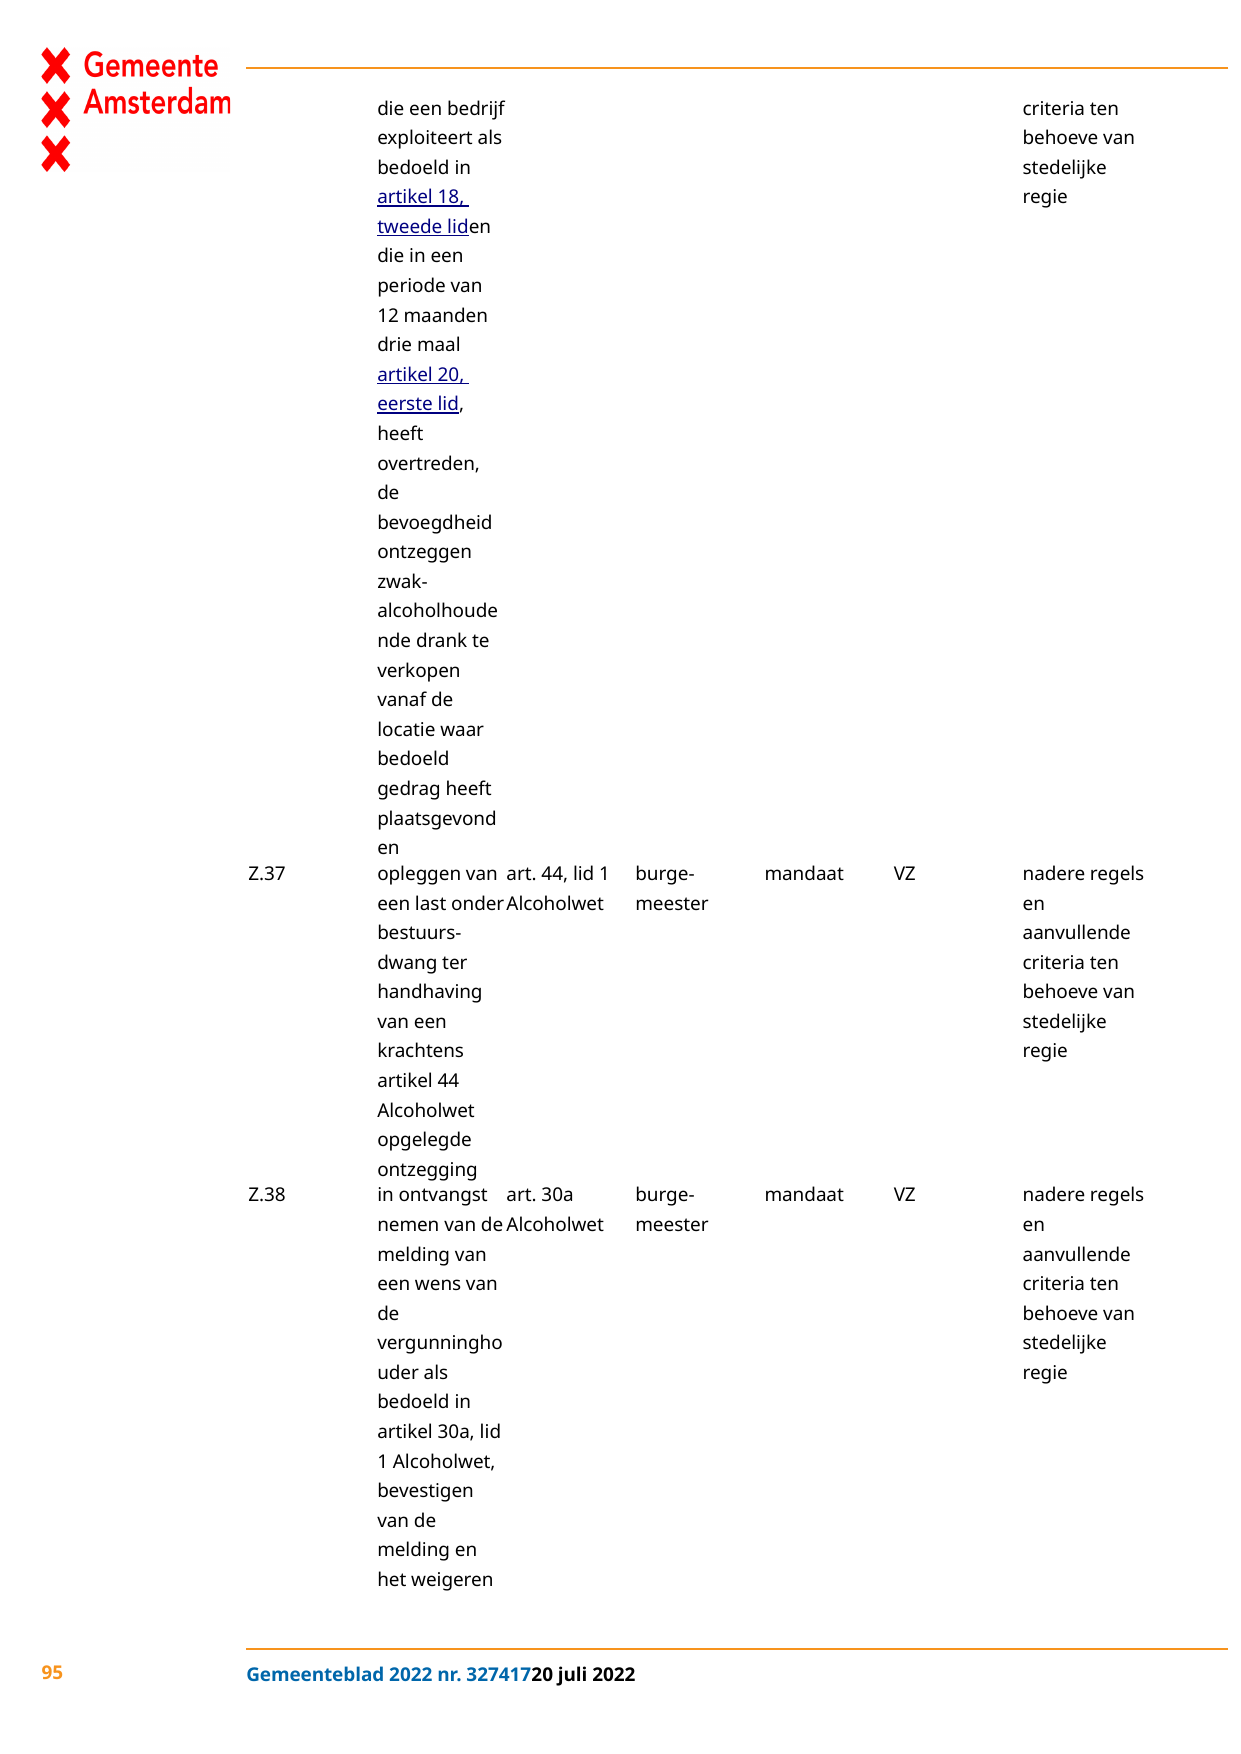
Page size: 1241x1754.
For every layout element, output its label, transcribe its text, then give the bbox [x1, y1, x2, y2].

table_cell art. 30a Alcoholwet [506, 1182, 635, 1592]
table_cell Z.37 [248, 860, 377, 1182]
table_cell die een bedrijf exploiteert als bedoeld in artikel 18, tweede liden die in een periode van 12 maanden drie maal artikel 20, eerste lid, heeft overtreden, de bevoegdheid ontzeggen zwak-alcoholhoudende drank te verkopen vanaf de locatie waar bedoeld gedrag heeft plaatsgevonden [377, 95, 506, 860]
table_cell [894, 95, 1022, 860]
table_cell [248, 95, 377, 860]
table_cell Z.38 [248, 1182, 377, 1592]
table_cell [635, 95, 764, 860]
table_cell [506, 95, 635, 860]
table_cell opleggen van een last onder bestuurs-dwang ter handhaving van een krachtens artikel 44 Alcoholwet opgelegde ontzegging [377, 860, 506, 1182]
table_cell criteria ten behoeve van stedelijke regie [1023, 95, 1152, 860]
table_cell [764, 95, 893, 860]
table_cell mandaat [764, 860, 893, 1182]
table_cell in ontvangst nemen van de melding van een wens van de vergunninghouder als bedoeld in artikel 30a, lid 1 Alcoholwet, bevestigen van de melding en het weigeren [377, 1182, 506, 1592]
table_cell burge-meester [635, 1182, 764, 1592]
table_cell art. 44, lid 1 Alcoholwet [506, 860, 635, 1182]
table_cell nadere regels en aanvullende criteria ten behoeve van stedelijke regie [1023, 1182, 1152, 1592]
picture [41, 47, 231, 172]
table_cell mandaat [764, 1182, 893, 1592]
table_cell VZ [894, 1182, 1022, 1592]
table_cell VZ [894, 860, 1022, 1182]
table_cell burge-meester [635, 860, 764, 1182]
table_cell nadere regels en aanvullende criteria ten behoeve van stedelijke regie [1023, 860, 1152, 1182]
